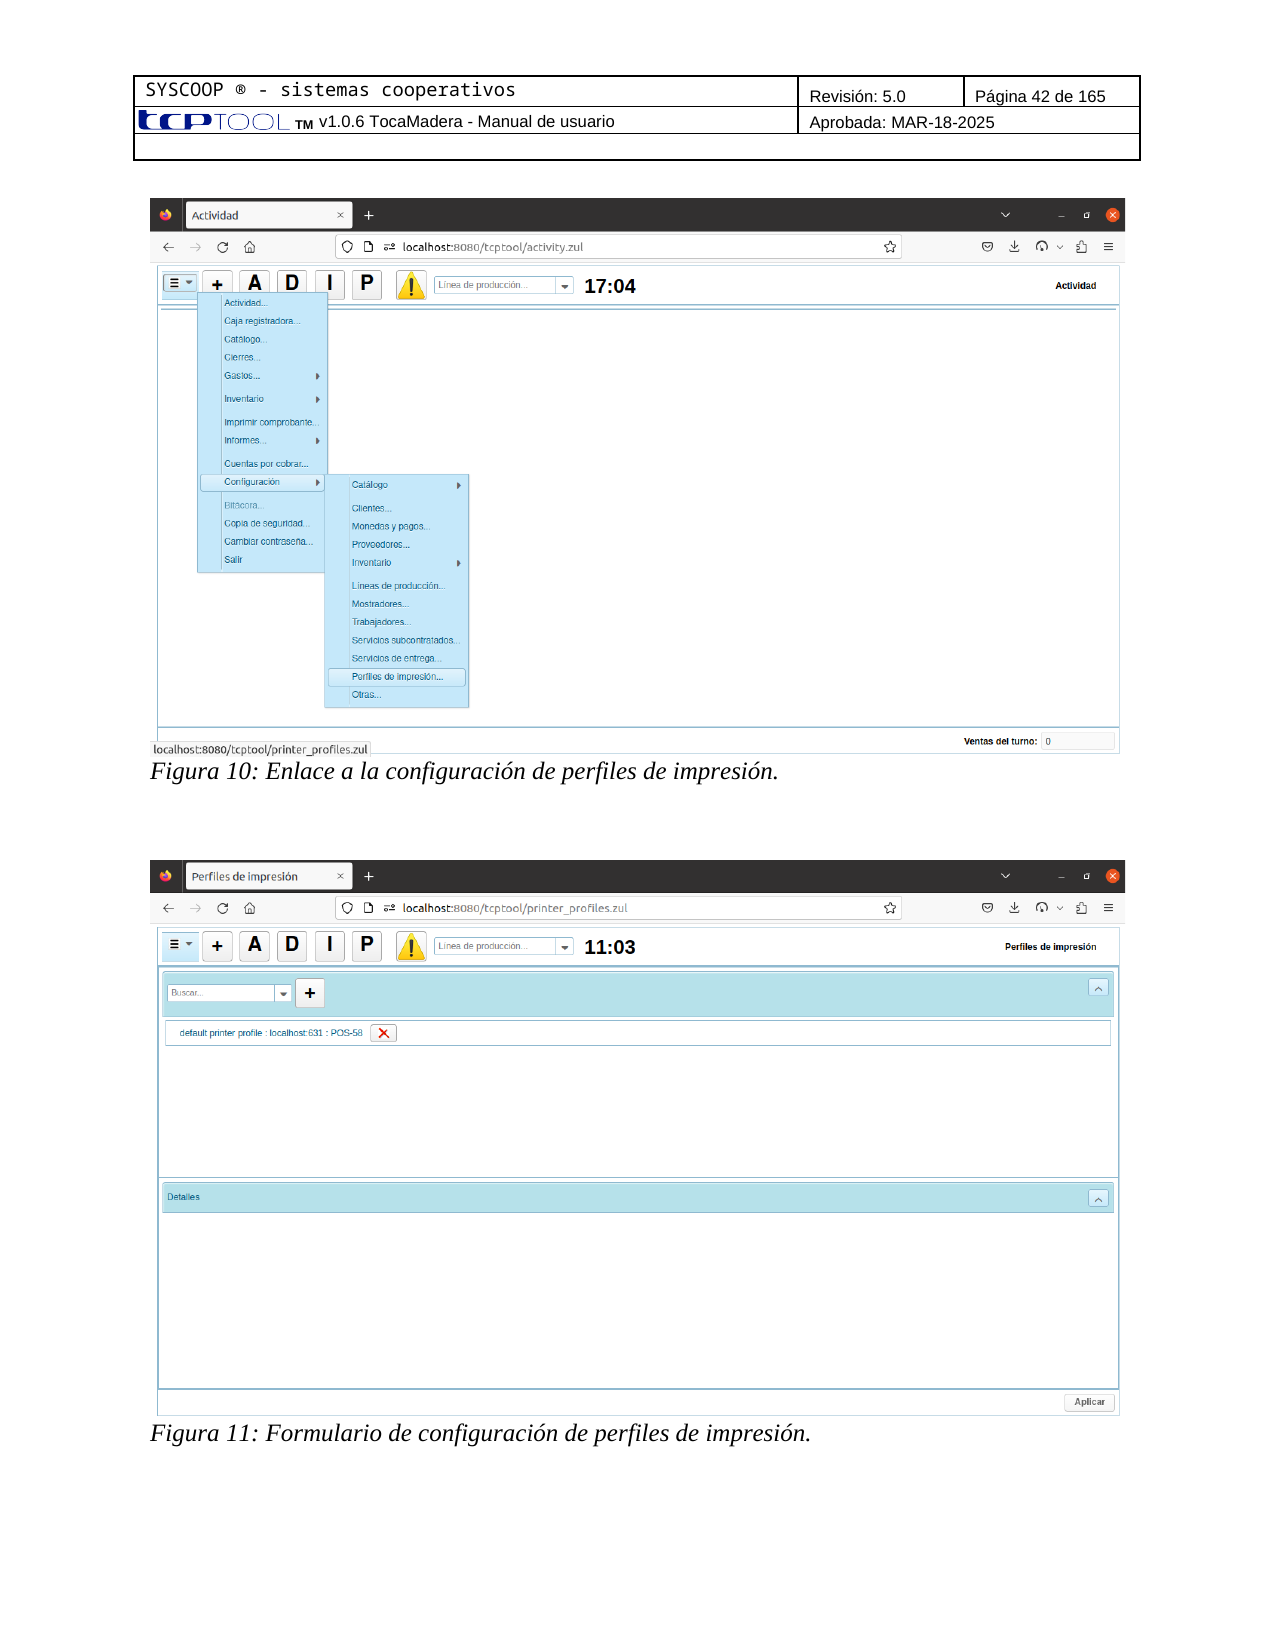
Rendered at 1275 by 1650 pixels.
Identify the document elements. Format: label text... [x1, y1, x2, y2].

picture [150, 860, 1125, 1419]
picture [138, 110, 290, 130]
picture [150, 198, 1125, 757]
text Figura 11: Formulario de configuración de perfiles de impresión. [150, 1419, 1125, 1447]
text Figura 10: Enlace a la configuración de perfiles de impresión. [150, 757, 1125, 785]
